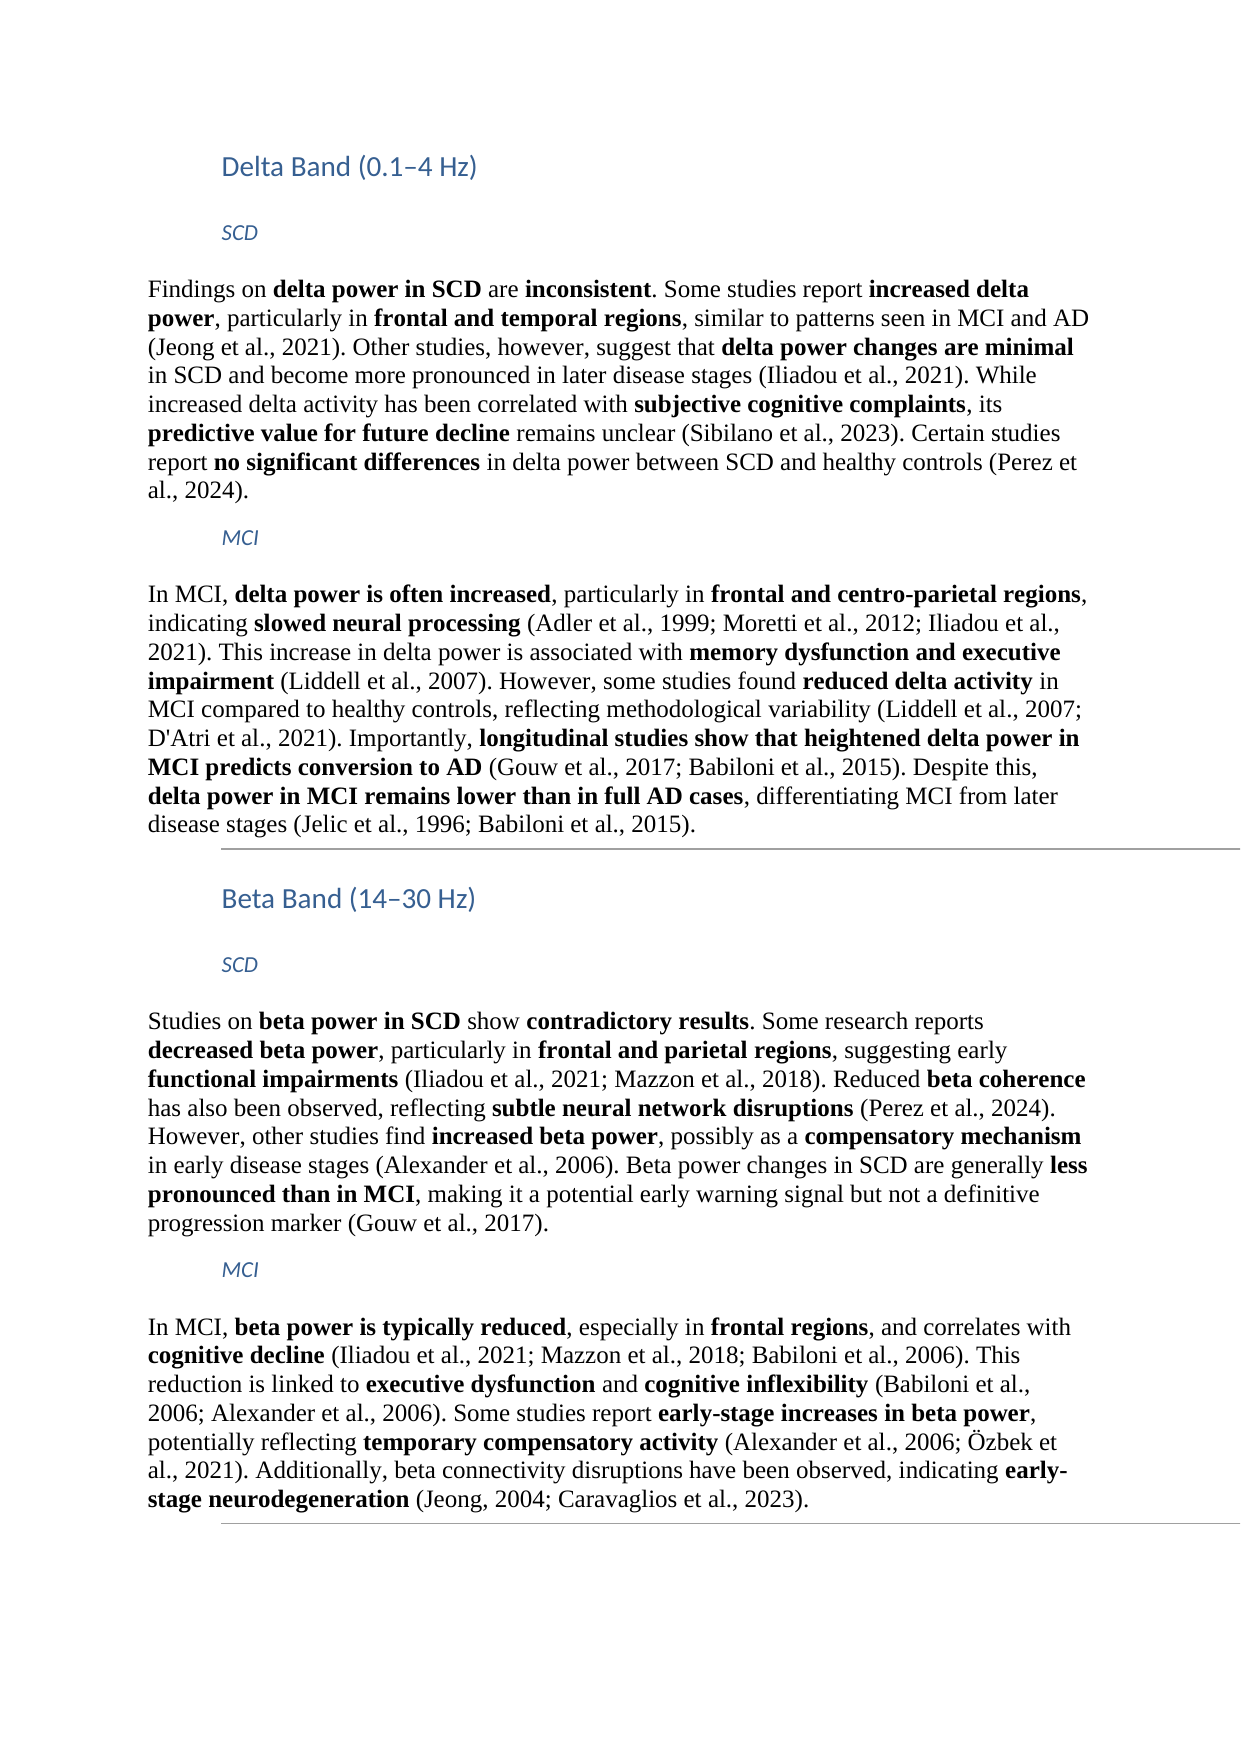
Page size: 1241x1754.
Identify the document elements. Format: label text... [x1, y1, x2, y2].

subtitle SCD [148, 218, 1093, 246]
text Studies on beta power in SCD show contradictory results. Some research reports decreased beta power, particularly in frontal and parietal regions, suggesting early functional impairments (Iliadou et al., 2021; Mazzon et al., 2018). Reduced beta coherence has also been observed, reflecting subtle neural network disruptions (Perez et al., 2024). However, other studies find increased beta power, possibly as a compensatory mechanism in early disease stages (Alexander et al., 2006). Beta power changes in SCD are generally less pronounced than in MCI, making it a potential early warning signal but not a definitive progression marker (Gouw et al., 2017). [148, 1006, 1093, 1236]
subtitle SCD [148, 950, 1093, 978]
subtitle Beta Band (14–30 Hz) [148, 880, 1093, 915]
text In MCI, delta power is often increased, particularly in frontal and centro-parietal regions, indicating slowed neural processing (Adler et al., 1999; Moretti et al., 2012; Iliadou et al., 2021). This increase in delta power is associated with memory dysfunction and executive impairment (Liddell et al., 2007). However, some studies found reduced delta activity in MCI compared to healthy controls, reflecting methodological variability (Liddell et al., 2007; D'Atri et al., 2021). Importantly, longitudinal studies show that heightened delta power in MCI predicts conversion to AD (Gouw et al., 2017; Babiloni et al., 2015). Despite this, delta power in MCI remains lower than in full AD cases, differentiating MCI from later disease stages (Jelic et al., 1996; Babiloni et al., 2015). [148, 579, 1093, 838]
subtitle MCI [148, 1255, 1093, 1283]
subtitle MCI [148, 523, 1093, 551]
text Findings on delta power in SCD are inconsistent. Some studies report increased delta power, particularly in frontal and temporal regions, similar to patterns seen in MCI and AD (Jeong et al., 2021). Other studies, however, suggest that delta power changes are minimal in SCD and become more pronounced in later disease stages (Iliadou et al., 2021). While increased delta activity has been correlated with subjective cognitive complaints, its predictive value for future decline remains unclear (Sibilano et al., 2023). Certain studies report no significant differences in delta power between SCD and healthy controls (Perez et al., 2024). [148, 274, 1093, 504]
text In MCI, beta power is typically reduced, especially in frontal regions, and correlates with cognitive decline (Iliadou et al., 2021; Mazzon et al., 2018; Babiloni et al., 2006). This reduction is linked to executive dysfunction and cognitive inflexibility (Babiloni et al., 2006; Alexander et al., 2006). Some studies report early-stage increases in beta power, potentially reflecting temporary compensatory activity (Alexander et al., 2006; Özbek et al., 2021). Additionally, beta connectivity disruptions have been observed, indicating early-stage neurodegeneration (Jeong, 2004; Caravaglios et al., 2023). [148, 1312, 1093, 1513]
subtitle Delta Band (0.1–4 Hz) [148, 148, 1093, 183]
